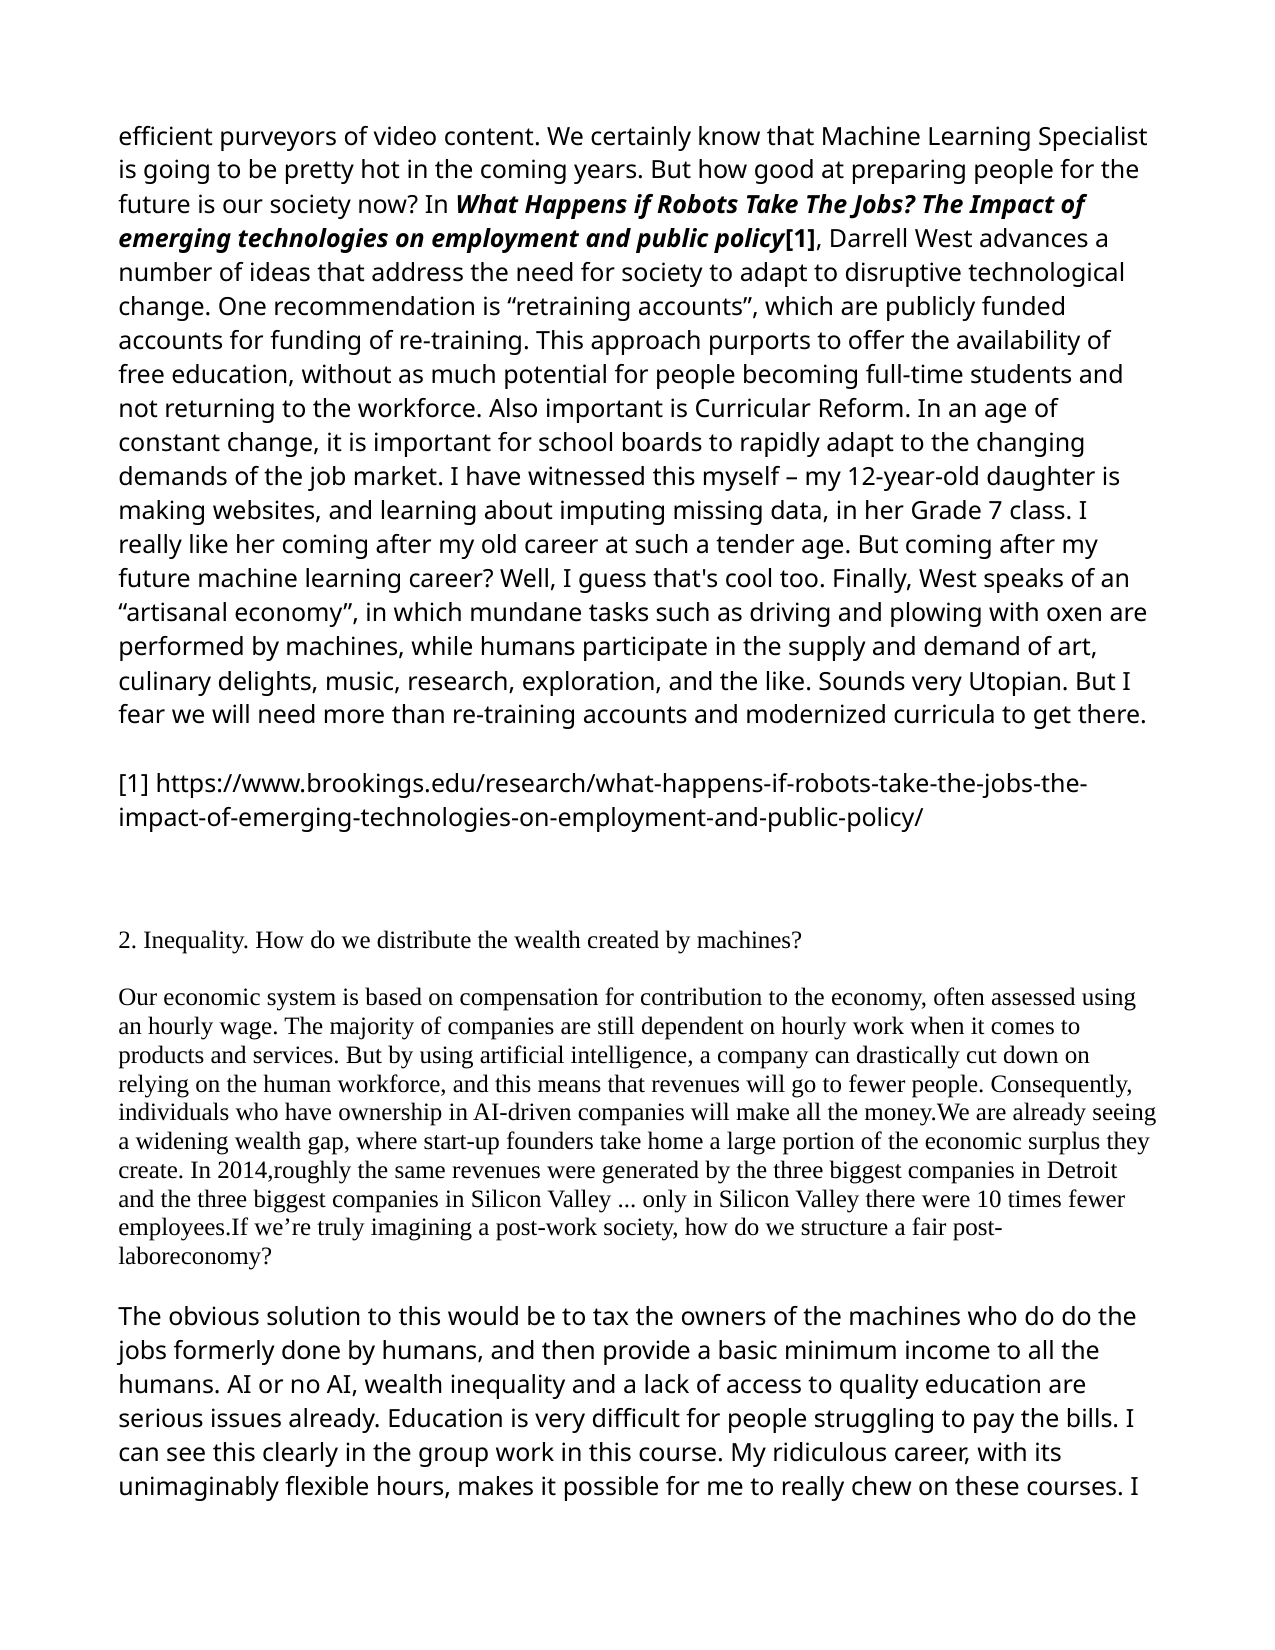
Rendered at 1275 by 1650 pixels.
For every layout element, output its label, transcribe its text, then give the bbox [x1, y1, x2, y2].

text Our economic system is based on compensation for contribution to the economy, often assessed using an hourly wage. The majority of companies are still dependent on hourly work when it comes to products and services. But by using artificial intelligence, a company can drastically cut down on relying on the human workforce, and this means that revenues will go to fewer people. Consequently, individuals who have ownership in AI-driven companies will make all the money.We are already seeing a widening wealth gap, where start-up founders take home a large portion of the economic surplus they create. In 2014,roughly the same revenues were generated by the three biggest companies in Detroit and the three biggest companies in Silicon Valley ... only in Silicon Valley there were 10 times fewer employees.If we’re truly imagining a post-work society, how do we structure a fair post-laboreconomy? [118, 982, 1157, 1270]
text efficient purveyors of video content. We certainly know that Machine Learning Specialist is going to be pretty hot in the coming years. But how good at preparing people for the future is our society now? In What Happens if Robots Take The Jobs? The Impact of emerging technologies on employment and public policy[1], Darrell West advances a number of ideas that address the need for society to adapt to disruptive technological change. One recommendation is “retraining accounts”, which are publicly funded accounts for funding of re-training. This approach purports to offer the availability of free education, without as much potential for people becoming full-time students and not returning to the workforce. Also important is Curricular Reform. In an age of constant change, it is important for school boards to rapidly adapt to the changing demands of the job market. I have witnessed this myself – my 12-year-old daughter is making websites, and learning about imputing missing data, in her Grade 7 class. I really like her coming after my old career at such a tender age. But coming after my future machine learning career? Well, I guess that's cool too. Finally, West speaks of an “artisanal economy”, in which mundane tasks such as driving and plowing with oxen are performed by machines, while humans participate in the supply and demand of art, culinary delights, music, research, exploration, and the like. Sounds very Utopian. But I fear we will need more than re-training accounts and modernized curricula to get there. [118, 118, 1157, 731]
text The obvious solution to this would be to tax the owners of the machines who do do the jobs formerly done by humans, and then provide a basic minimum income to all the humans. AI or no AI, wealth inequality and a lack of access to quality education are serious issues already. Education is very difficult for people struggling to pay the bills. I can see this clearly in the group work in this course. My ridiculous career, with its unimaginably flexible hours, makes it possible for me to really chew on these courses. I [118, 1299, 1157, 1503]
text 2. Inequality. How do we distribute the wealth created by machines? [118, 925, 1157, 954]
text [1] https://www.brookings.edu/research/what-happens-if-robots-take-the-jobs-the-impact-of-emerging-technologies-on-employment-and-public-policy/ [118, 765, 1157, 833]
